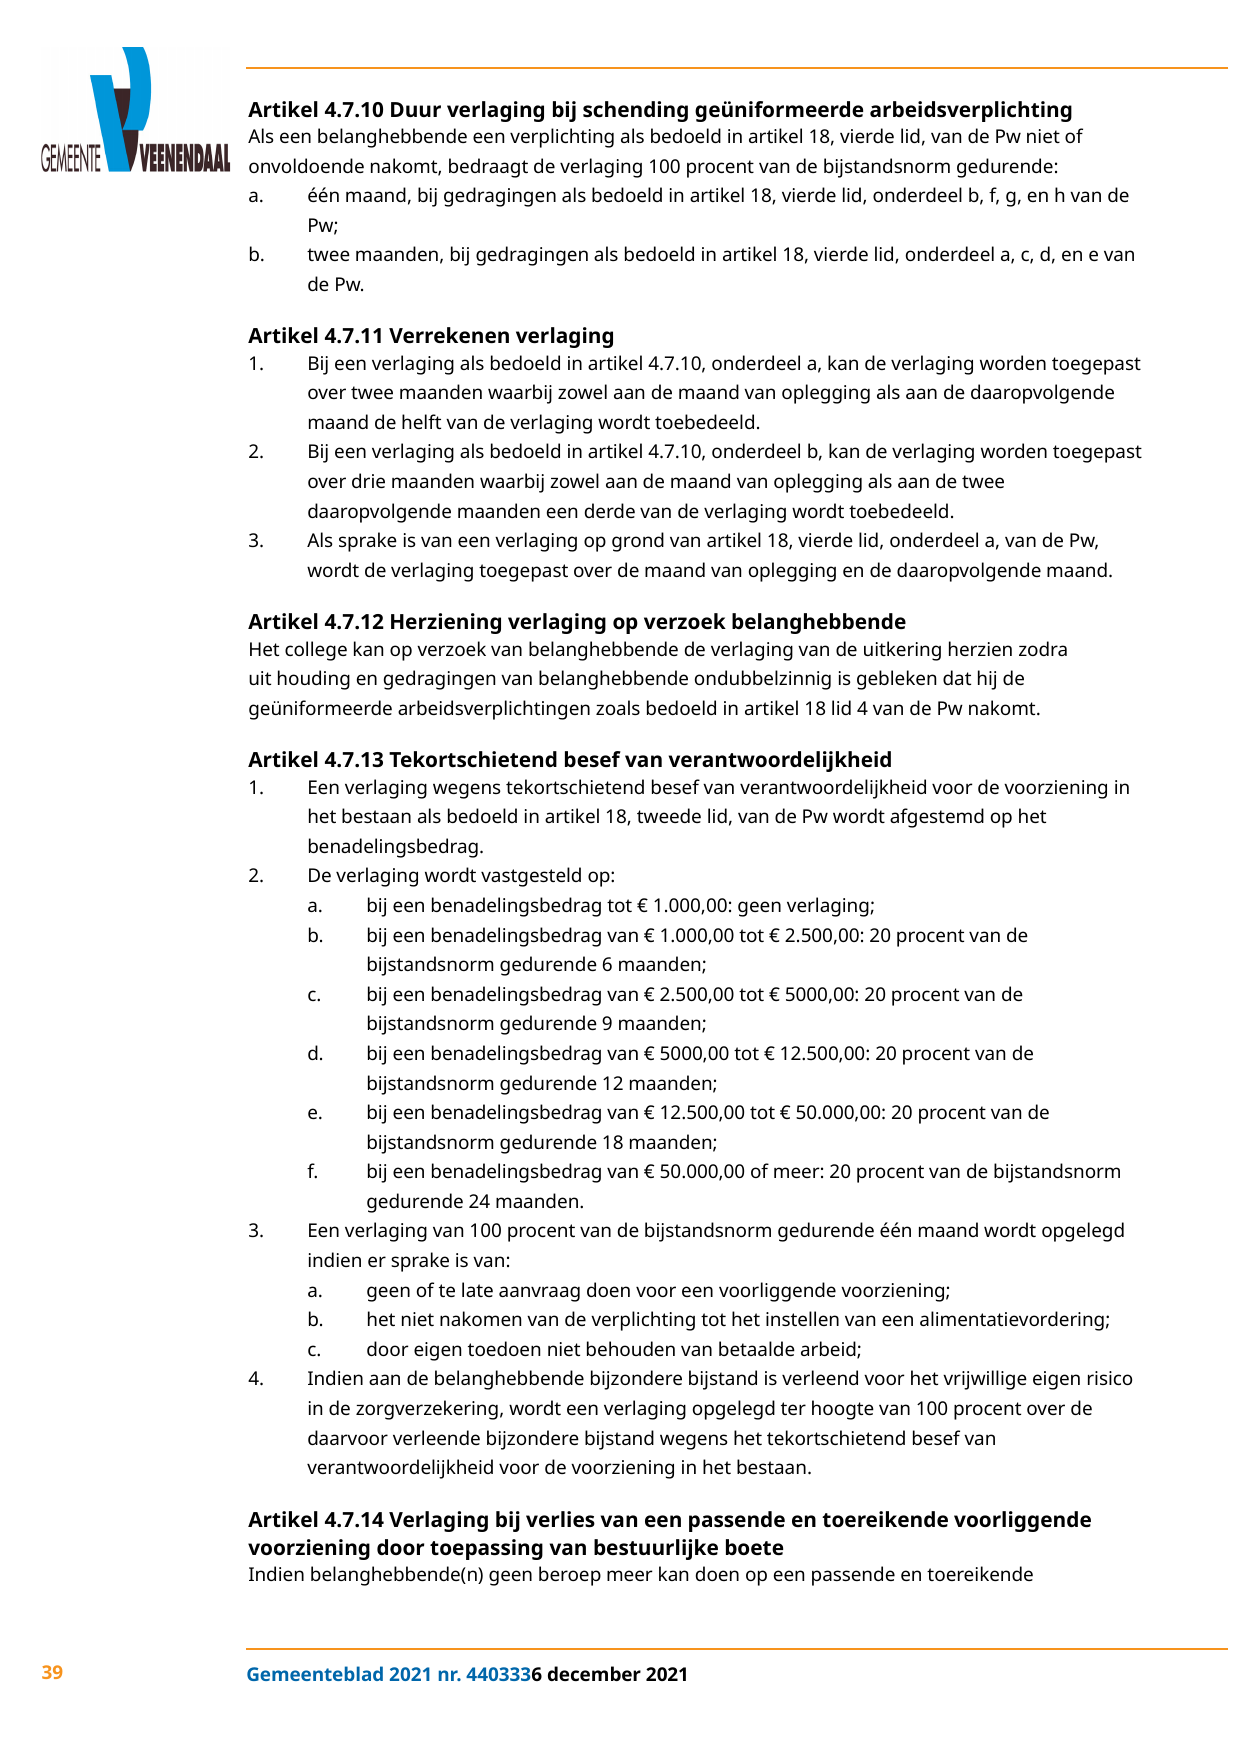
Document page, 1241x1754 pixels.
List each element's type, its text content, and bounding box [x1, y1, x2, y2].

picture [123, 47, 231, 172]
list De verlaging wordt vastgesteld op: [248, 863, 1152, 888]
list Een verlaging van 100 procent van de bijstandsnorm gedurende één maand wordt opgelegd indien er sprake is van: [248, 1218, 1152, 1273]
list Als sprake is van een verlaging op grond van artikel 18, vierde lid, onderdeel a, van de Pw, wordt de verlaging toegepast over de maand van oplegging en de daaropvolgende maand. [248, 527, 1152, 583]
text Indien belanghebbende(n) geen beroep meer kan doen op een passende en toereikende [248, 1562, 1152, 1587]
list bij een benadelingsbedrag van € 50.000,00 of meer: 20 procent van de bijstandsnorm gedurende 24 maanden. [307, 1158, 1152, 1214]
text Artikel 4.7.12 Herziening verlaging op verzoek belanghebbende [248, 607, 1152, 636]
list bij een benadelingsbedrag van € 2.500,00 tot € 5000,00: 20 procent van de bijstandsnorm gedurende 9 maanden; [307, 981, 1152, 1036]
list het niet nakomen van de verplichting tot het instellen van een alimentatievordering; [307, 1306, 1152, 1332]
text Het college kan op verzoek van belanghebbende de verlaging van de uitkering herzien zodra [248, 636, 1152, 662]
list bij een benadelingsbedrag van € 5000,00 tot € 12.500,00: 20 procent van de bijstandsnorm gedurende 12 maanden; [307, 1040, 1152, 1096]
list twee maanden, bij gedragingen als bedoeld in artikel 18, vierde lid, onderdeel a, c, d, en e van de Pw. [248, 242, 1152, 297]
text Artikel 4.7.10 Duur verlaging bij schending geüniformeerde arbeidsverplichting [248, 95, 1152, 123]
list bij een benadelingsbedrag tot € 1.000,00: geen verlaging; [307, 892, 1152, 918]
list Bij een verlaging als bedoeld in artikel 4.7.10, onderdeel b, kan de verlaging worden toegepast over drie maanden waarbij zowel aan de maand van oplegging als aan de twee daaropvolgende maanden een derde van de verlaging wordt toebedeeld. [248, 439, 1152, 524]
picture [41, 47, 130, 172]
list bij een benadelingsbedrag van € 1.000,00 tot € 2.500,00: 20 procent van de bijstandsnorm gedurende 6 maanden; [307, 922, 1152, 977]
text Als een belanghebbende een verplichting als bedoeld in artikel 18, vierde lid, van de Pw niet of onvoldoende nakomt, bedraagt de verlaging 100 procent van de bijstandsnorm gedurende: [248, 123, 1152, 178]
list Een verlaging wegens tekortschietend besef van verantwoordelijkheid voor de voorziening in het bestaan als bedoeld in artikel 18, tweede lid, van de Pw wordt afgestemd op het benadelingsbedrag. [248, 774, 1152, 859]
list geen of te late aanvraag doen voor een voorliggende voorziening; [307, 1277, 1152, 1303]
list Bij een verlaging als bedoeld in artikel 4.7.10, onderdeel a, kan de verlaging worden toegepast over twee maanden waarbij zowel aan de maand van oplegging als aan de daaropvolgende maand de helft van de verlaging wordt toebedeeld. [248, 350, 1152, 435]
list bij een benadelingsbedrag van € 12.500,00 tot € 50.000,00: 20 procent van de bijstandsnorm gedurende 18 maanden; [307, 1099, 1152, 1155]
list Indien aan de belanghebbende bijzondere bijstand is verleend voor het vrijwillige eigen risico in de zorgverzekering, wordt een verlaging opgelegd ter hoogte van 100 procent over de daarvoor verleende bijzondere bijstand wegens het tekortschietend besef van verantwoordelijkheid voor de voorziening in het bestaan. [248, 1366, 1152, 1480]
text uit houding en gedragingen van belanghebbende ondubbelzinnig is gebleken dat hij de geüniformeerde arbeidsverplichtingen zoals bedoeld in artikel 18 lid 4 van de Pw nakomt. [248, 666, 1152, 721]
text Artikel 4.7.11 Verrekenen verlaging [248, 322, 1152, 350]
list door eigen toedoen niet behouden van betaalde arbeid; [307, 1336, 1152, 1362]
text Artikel 4.7.14 Verlaging bij verlies van een passende en toereikende voorliggende voorziening door toepassing van bestuurlijke boete [248, 1505, 1152, 1562]
text Artikel 4.7.13 Tekortschietend besef van verantwoordelijkheid [248, 746, 1152, 774]
list één maand, bij gedragingen als bedoeld in artikel 18, vierde lid, onderdeel b, f, g, en h van de Pw; [248, 182, 1152, 238]
